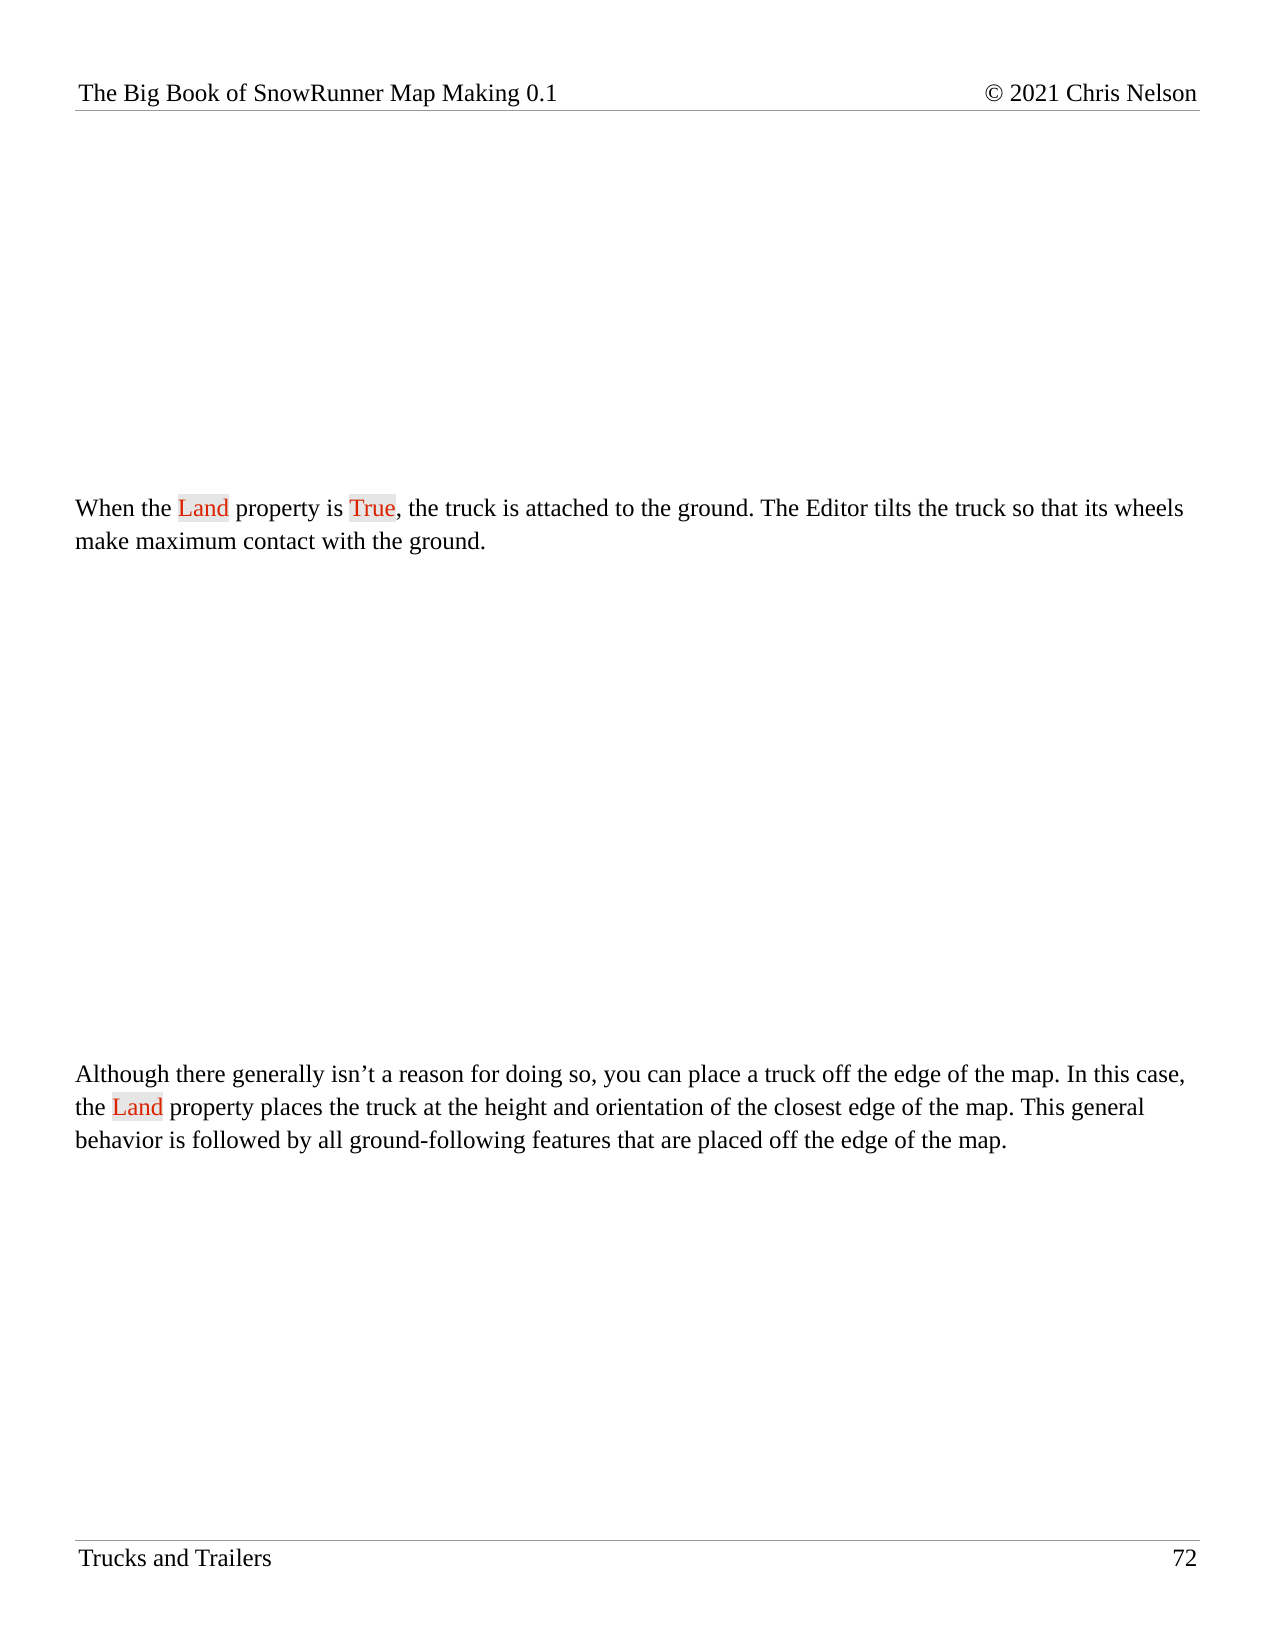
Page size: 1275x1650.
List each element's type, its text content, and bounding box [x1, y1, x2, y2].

text When the Land property is True, the truck is attached to the ground. The Editor tilts the truck so that its wheels make maximum contact with the ground. [75, 493, 1200, 555]
text Although there generally isn’t a reason for doing so, you can place a truck off the edge of the map. In this case, the Land property places the truck at the height and orientation of the closest edge of the map. This general behavior is followed by all ground-following features that are placed off the edge of the map. [75, 1059, 1200, 1153]
